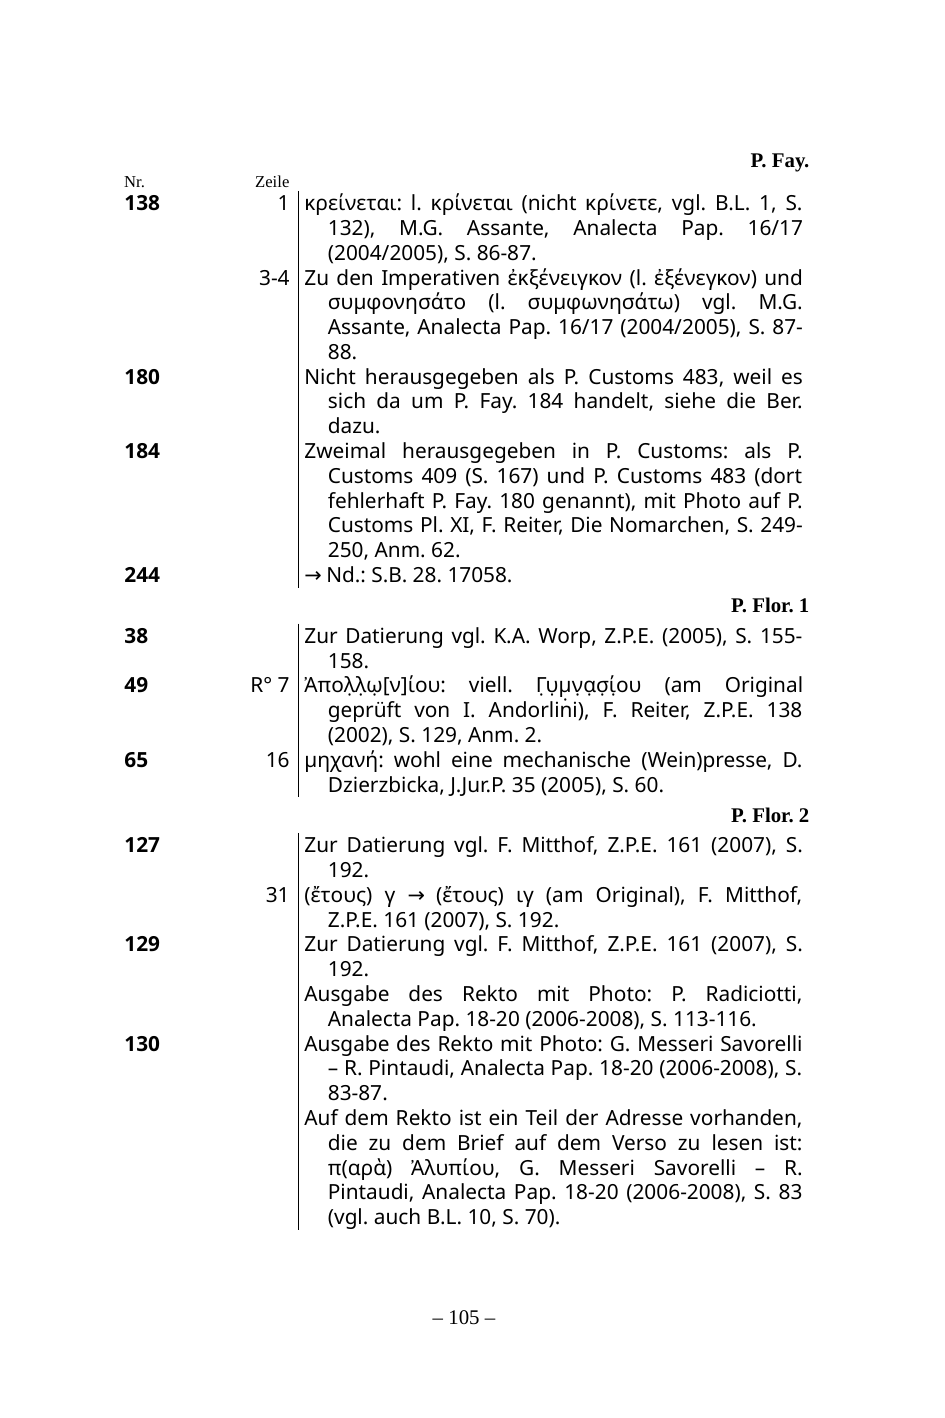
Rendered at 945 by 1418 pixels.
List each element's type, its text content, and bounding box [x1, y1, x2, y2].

table_cell 130 [118, 1031, 298, 1106]
table_cell 65 [118, 748, 207, 797]
table_cell μηχανή: wohl eine mechanische (Wein)presse, D. Dzierzbicka, J.Jur.P. 35 (2005), S. 60. [299, 748, 809, 797]
table_cell (ἔτους) γ → (ἔτους) ιγ (am Original), F. Mitthof, Z.P.E. 161 (2007), S. 192. [299, 883, 809, 932]
table_cell 16 [207, 748, 298, 797]
table_cell Zweimal herausgegeben in P. Customs: als P. Customs 409 (S. 167) und P. Customs 483 (dort fehlerhaft P. Fay. 180 genannt), mit Photo auf P. Customs Pl. XI, F. Reiter, Die Nomarchen, S. 249-250, Anm. 62. [299, 439, 809, 563]
table_header 38 [118, 624, 298, 673]
table_cell 31 [118, 883, 298, 932]
table_cell Ausgabe des Rekto mit Photo: P. Radiciotti, Analecta Pap. 18-20 (2006-2008), S. 113-116. [299, 982, 809, 1031]
table_cell Ἀπολ̣λ̣ω̣[ν]ίου: viell. Γ̣υ̣μ̣ν̣α̣σ̣ί̣ου (am Original geprüft von I. Andorlini), F. Reiter, Z.P.E. 138 (2002), S. 129, Anm. 2. [299, 673, 809, 747]
table_cell 1 [207, 191, 298, 265]
table_cell κρείνεται: l. κρίνεται (nicht κρίνετε, vgl. B.L. 1, S. 132), M.G. Assante, Analecta Pap. 16/17 (2004/2005), S. 86-87. [299, 191, 809, 265]
table_header Zur Datierung vgl. K.A. Worp, Z.P.E. (2005), S. 155-158. [299, 624, 809, 673]
subtitle P. Flor. 2 [118, 803, 809, 827]
table_cell Zu den Imperativen ἐκξένειγκον (l. ἐξένεγκον) und συμφονησάτο (l. συμφωνησάτω) vgl. M.G. Assante, Analecta Pap. 16/17 (2004/2005), S. 87-88. [299, 265, 809, 364]
table_header Zur Datierung vgl. F. Mitthof, Z.P.E. 161 (2007), S. 192. [299, 833, 809, 882]
table_cell Nicht herausgegeben als P. Customs 483, weil es sich da um P. Fay. 184 handelt, siehe die Ber. dazu. [299, 364, 809, 439]
table_cell 180 [118, 364, 298, 439]
table_cell [118, 1106, 207, 1229]
table_cell [118, 982, 207, 1031]
table_cell 3-4 [118, 265, 298, 364]
table_cell Zur Datierung vgl. F. Mitthof, Z.P.E. 161 (2007), S. 192. [299, 932, 809, 982]
table_cell R° 7 [207, 673, 298, 747]
table_cell 129 [118, 932, 298, 982]
subtitle P. Flor. 1 [118, 593, 809, 617]
table_cell [207, 1106, 298, 1229]
table_cell 49 [118, 673, 207, 747]
table_cell Auf dem Rekto ist ein Teil der Adresse vorhanden, die zu dem Brief auf dem Verso zu lesen ist: π(αρὰ) Ἀλυπίου, G. Messeri Savorelli – R. Pintaudi, Analecta Pap. 18-20 (2006-2008), S. 83 (vgl. auch B.L. 10, S. 70). [299, 1106, 809, 1229]
table_cell → Nd.: S.B. 28. 17058. [299, 563, 809, 587]
table_cell 184 [118, 439, 298, 563]
table_cell Ausgabe des Rekto mit Photo: G. Messeri Savorelli – R. Pintaudi, Analecta Pap. 18-20 (2006-2008), S. 83-87. [299, 1031, 809, 1106]
table_cell 138 [118, 191, 207, 265]
table_header 127 [118, 833, 298, 882]
table_cell 244 [118, 563, 298, 587]
table_cell [207, 982, 298, 1031]
